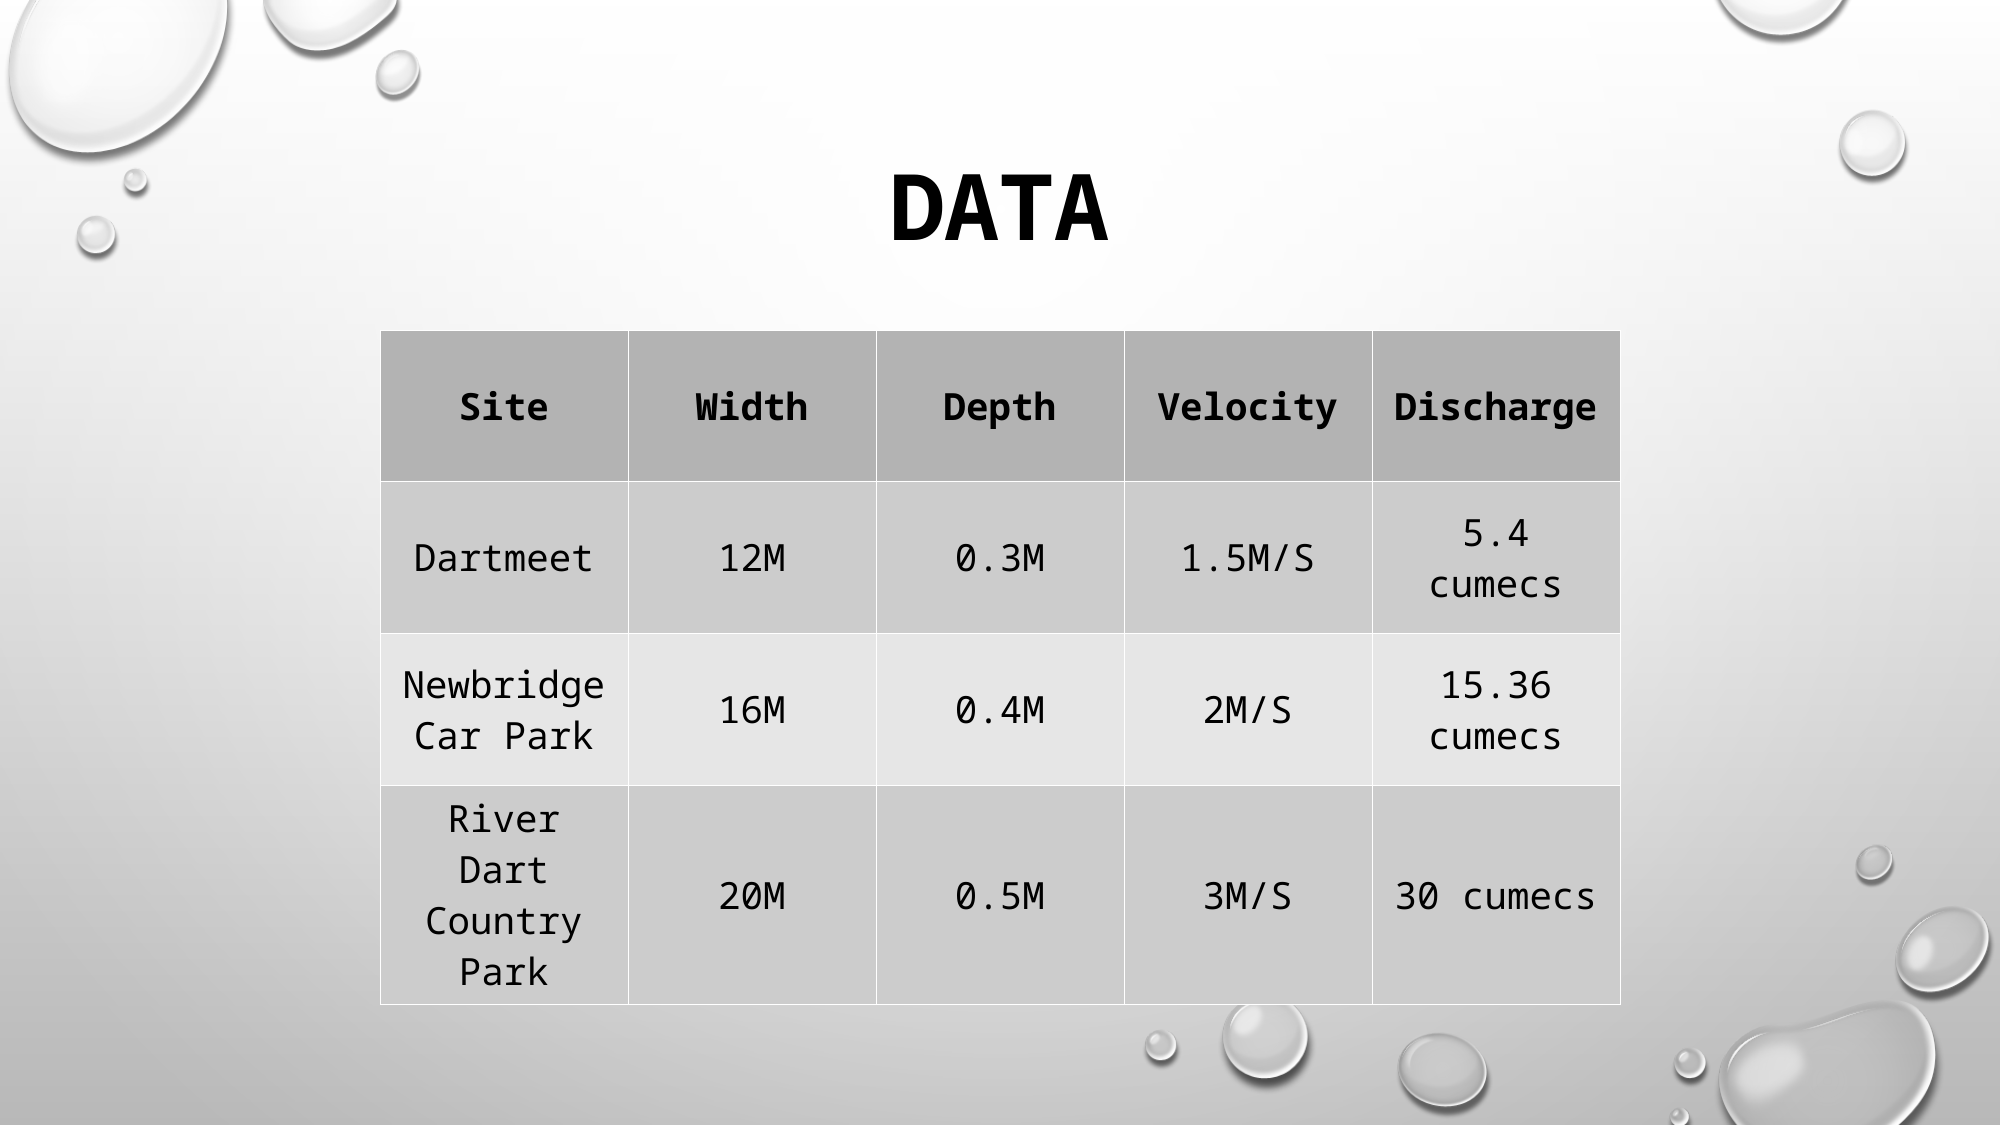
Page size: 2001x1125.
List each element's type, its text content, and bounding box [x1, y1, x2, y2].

table_cell 0.4M [877, 634, 1124, 785]
table_header Discharge [1373, 331, 1620, 481]
table_header Width [629, 331, 876, 481]
table_cell Dartmeet [381, 482, 628, 633]
table_cell 3M/S [1125, 786, 1372, 1004]
picture [0, 0, 2000, 1125]
table_cell 5.4 cumecs [1373, 482, 1620, 633]
table_cell 15.36 cumecs [1373, 634, 1620, 785]
table_cell 2M/S [1125, 634, 1372, 785]
table_cell 12M [629, 482, 876, 633]
table_cell 0.3M [877, 482, 1124, 633]
table_cell 1.5M/S [1125, 482, 1372, 633]
table_header Depth [877, 331, 1124, 481]
table_cell Newbridge Car Park [381, 634, 628, 785]
table_cell 30 cumecs [1373, 786, 1620, 1004]
table_cell River Dart Country Park [381, 786, 628, 1004]
table_cell 16M [629, 634, 876, 785]
table_cell 0.5M [877, 786, 1124, 1004]
table_cell 20M [629, 786, 876, 1004]
title Data [149, 59, 1851, 364]
table_header Site [381, 331, 628, 481]
table_header Velocity [1125, 331, 1372, 481]
